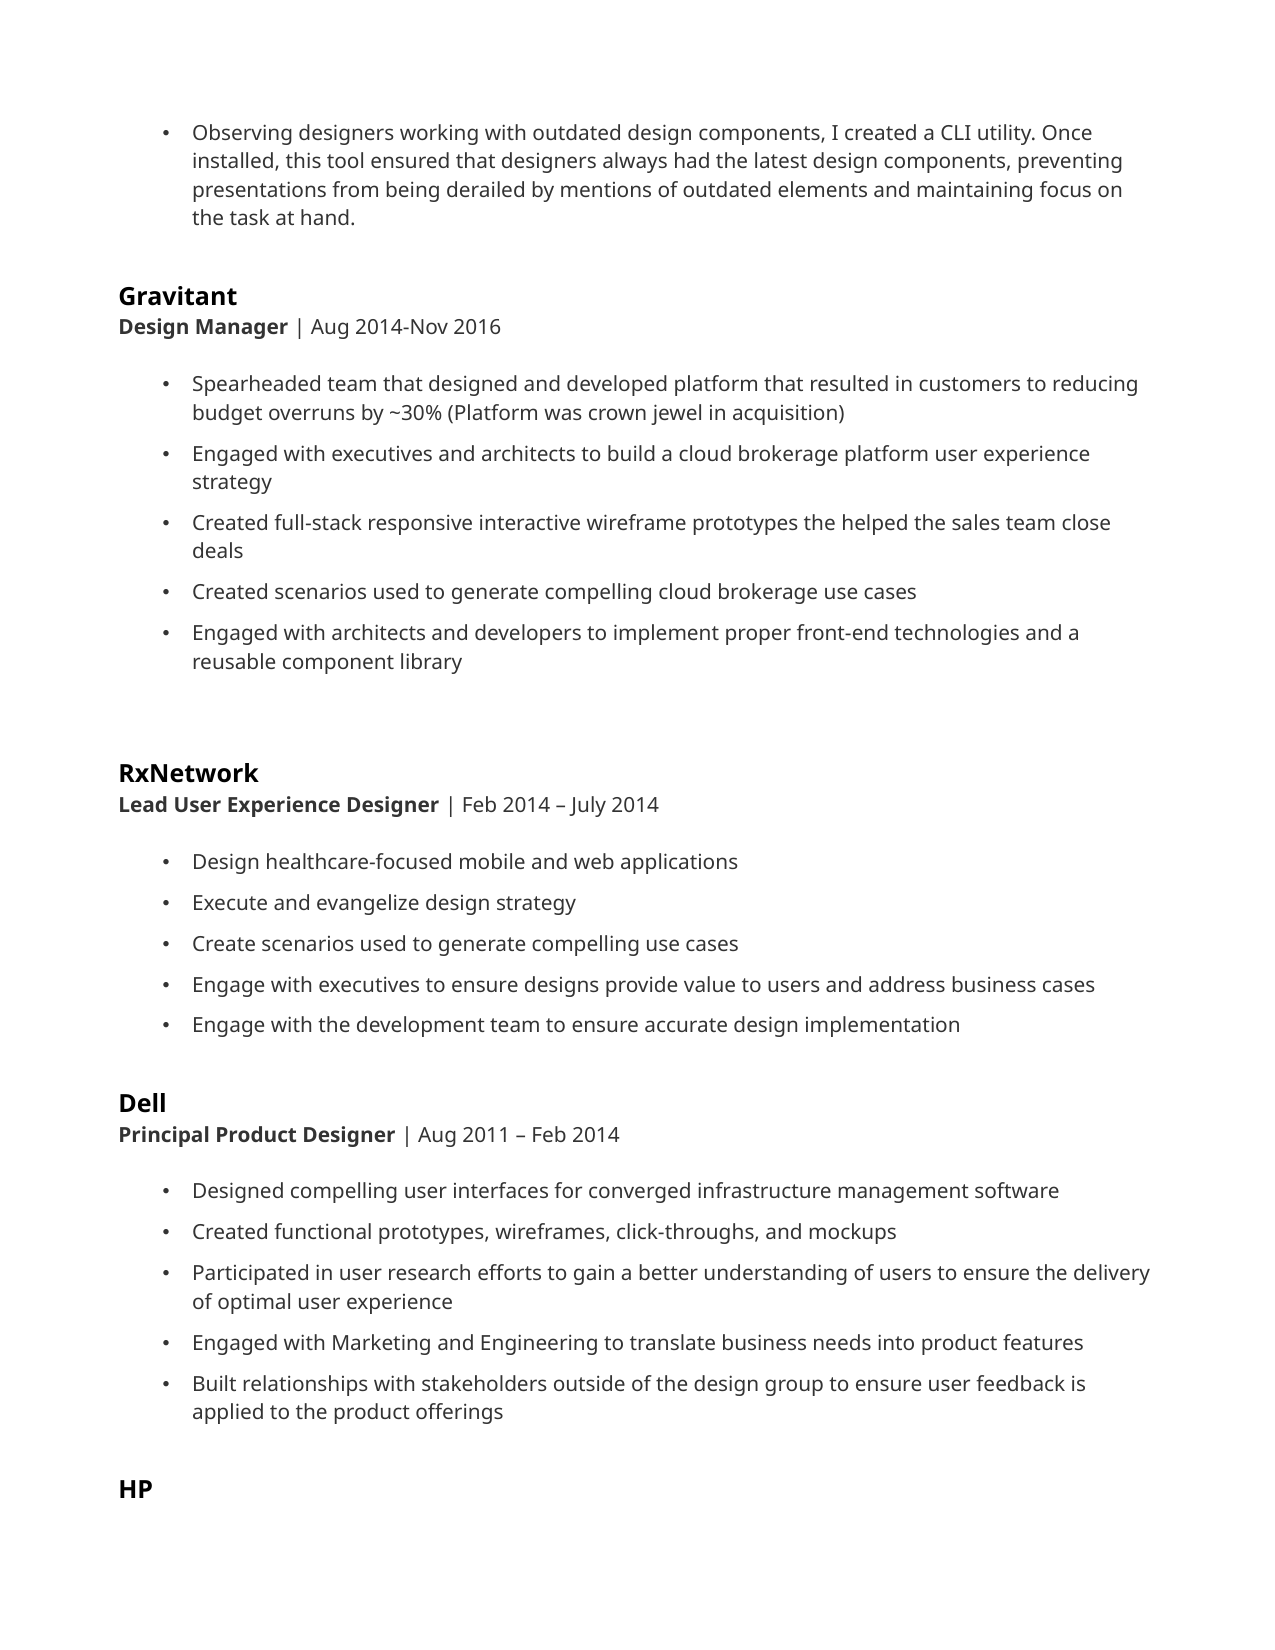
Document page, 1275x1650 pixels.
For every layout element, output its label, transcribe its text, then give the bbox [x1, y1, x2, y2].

list Built relationships with stakeholders outside of the design group to ensure user feedback is applied to the product offerings [162, 1369, 1157, 1426]
text Lead User Experience Designer | Feb 2014 – July 2014 [118, 790, 1157, 818]
text RxNetwork [118, 756, 1157, 790]
list Designed compelling user interfaces for converged infrastructure management software [162, 1177, 1157, 1205]
list Create scenarios used to generate compelling use cases [162, 929, 1157, 957]
list Observing designers working with outdated design components, I created a CLI utility. Once installed, this tool ensured that designers always had the latest design components, preventing presentations from being derailed by mentions of outdated elements and maintaining focus on the task at hand. [162, 118, 1157, 232]
text Gravitant [118, 278, 1157, 312]
list Participated in user research efforts to gain a better understanding of users to ensure the delivery of optimal user experience [162, 1258, 1157, 1315]
text HP [118, 1472, 1157, 1506]
list Design healthcare-focused mobile and web applications [162, 847, 1157, 875]
text Design Manager | Aug 2014-Nov 2016 [118, 312, 1157, 341]
list Engaged with architects and developers to implement proper front-end technologies and a reusable component library [162, 618, 1157, 675]
list Execute and evangelize design strategy [162, 888, 1157, 916]
text Principal Product Designer | Aug 2011 – Feb 2014 [118, 1120, 1157, 1148]
list Engaged with Marketing and Engineering to translate business needs into product features [162, 1328, 1157, 1356]
list Created full-stack responsive interactive wireframe prototypes the helped the sales team close deals [162, 508, 1157, 565]
text Dell [118, 1086, 1157, 1120]
list Engage with executives to ensure designs provide value to users and address business cases [162, 970, 1157, 998]
list Engaged with executives and architects to build a cloud brokerage platform user experience strategy [162, 439, 1157, 496]
list Engage with the development team to ensure accurate design implementation [162, 1011, 1157, 1039]
list Spearheaded team that designed and developed platform that resulted in customers to reducing budget overruns by ~30% (Platform was crown jewel in acquisition) [162, 369, 1157, 426]
list Created functional prototypes, wireframes, click-throughs, and mockups [162, 1217, 1157, 1246]
list Created scenarios used to generate compelling cloud brokerage use cases [162, 577, 1157, 606]
